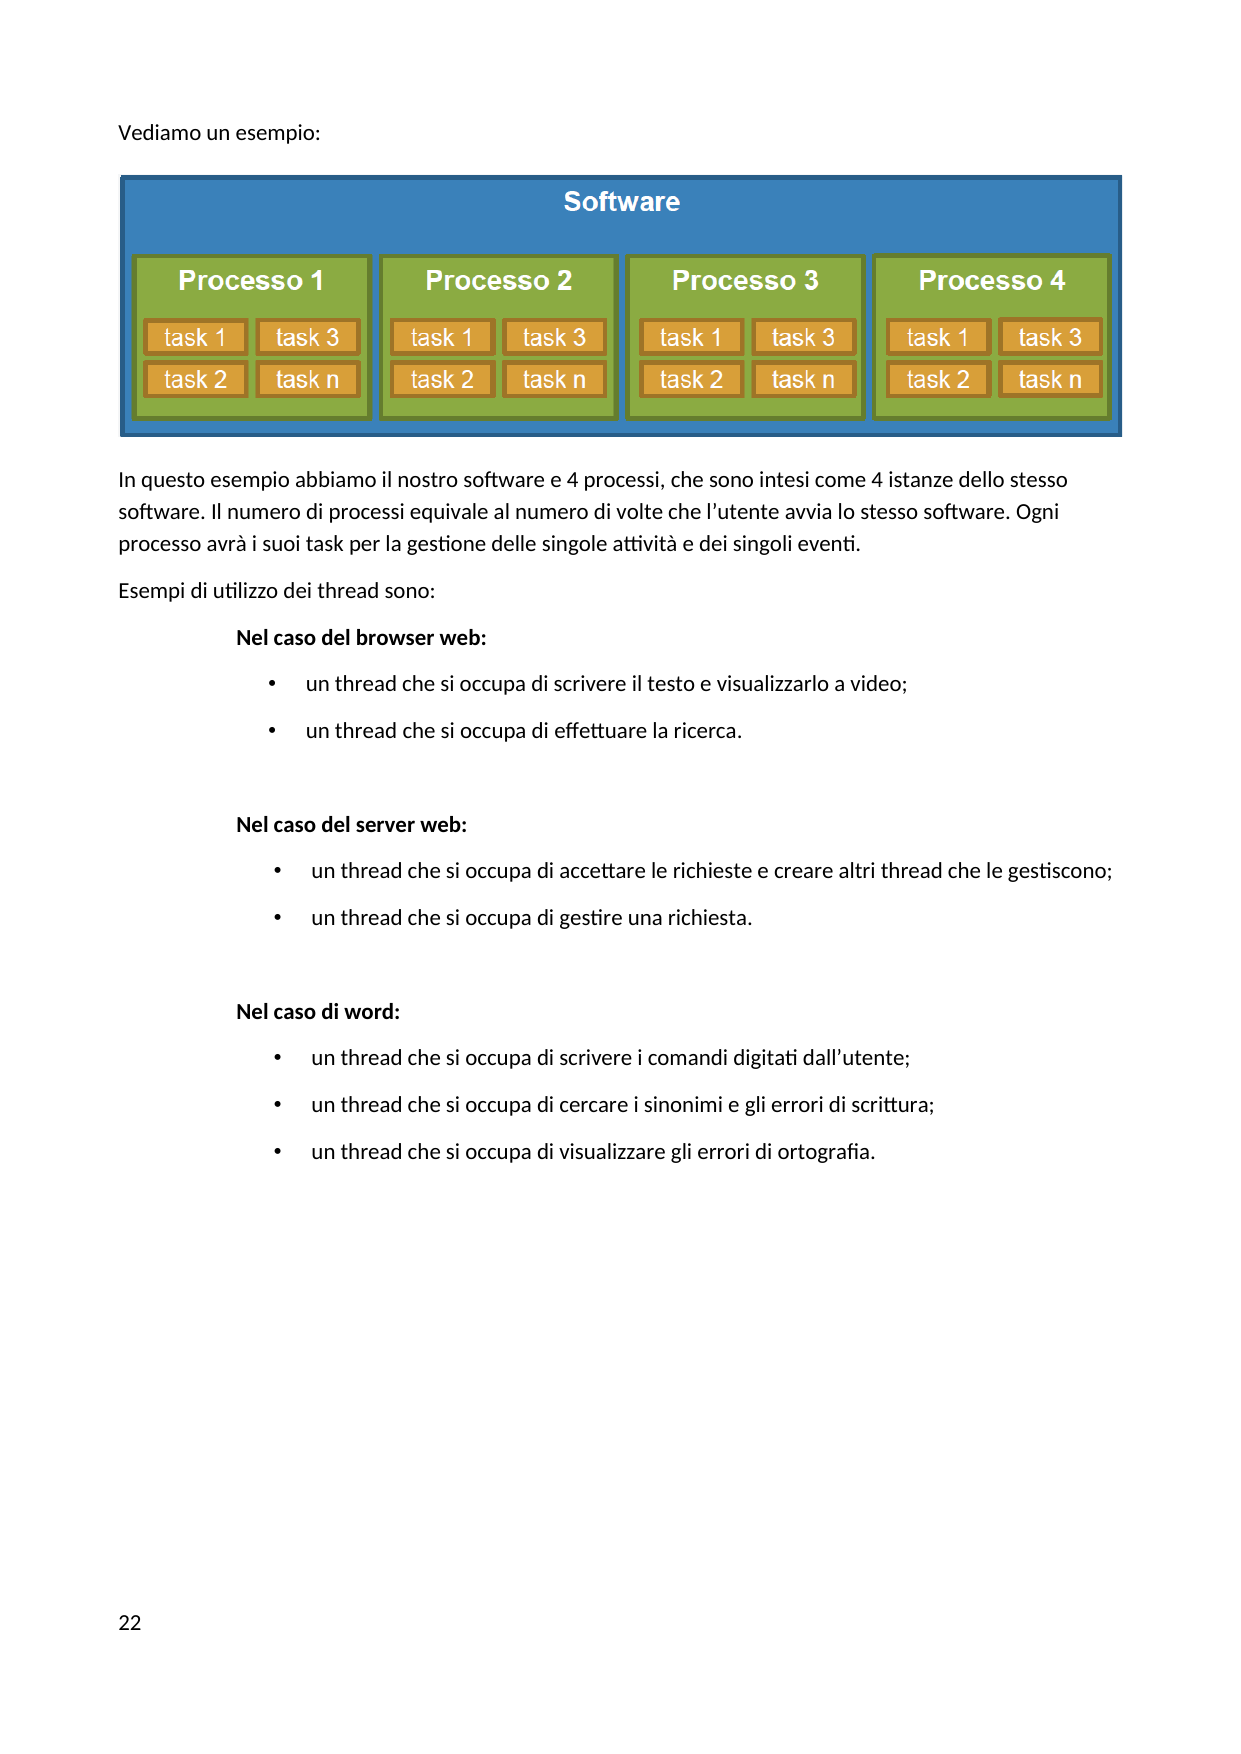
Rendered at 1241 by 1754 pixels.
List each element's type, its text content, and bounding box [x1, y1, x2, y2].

text Nel caso del browser web: [118, 623, 1122, 651]
list un thread che si occupa di scrivere il testo e visualizzarlo a video; [268, 669, 1122, 697]
text Esempi di utilizzo dei thread sono: [118, 576, 1122, 604]
text In questo esempio abbiamo il nostro software e 4 processi, che sono intesi come 4 istanze dello stesso software. Il numero di processi equivale al numero di volte che l’utente avvia lo stesso software. Ogni processo avrà i suoi task per la gestione delle singole attività e dei singoli eventi. [118, 465, 1122, 557]
list un thread che si occupa di gestire una richiesta. [274, 903, 1122, 931]
list un thread che si occupa di scrivere i comandi digitati dall’utente; [274, 1043, 1122, 1072]
text Vediamo un esempio: [118, 118, 1122, 146]
text Nel caso di word: [118, 997, 1122, 1025]
picture [118, 174, 1123, 437]
list un thread che si occupa di accettare le richieste e creare altri thread che le gestiscono; [274, 856, 1122, 884]
list un thread che si occupa di effettuare la ricerca. [268, 716, 1122, 744]
list un thread che si occupa di visualizzare gli errori di ortografia. [274, 1137, 1122, 1165]
text Nel caso del server web: [118, 810, 1122, 838]
list un thread che si occupa di cercare i sinonimi e gli errori di scrittura; [274, 1090, 1122, 1118]
